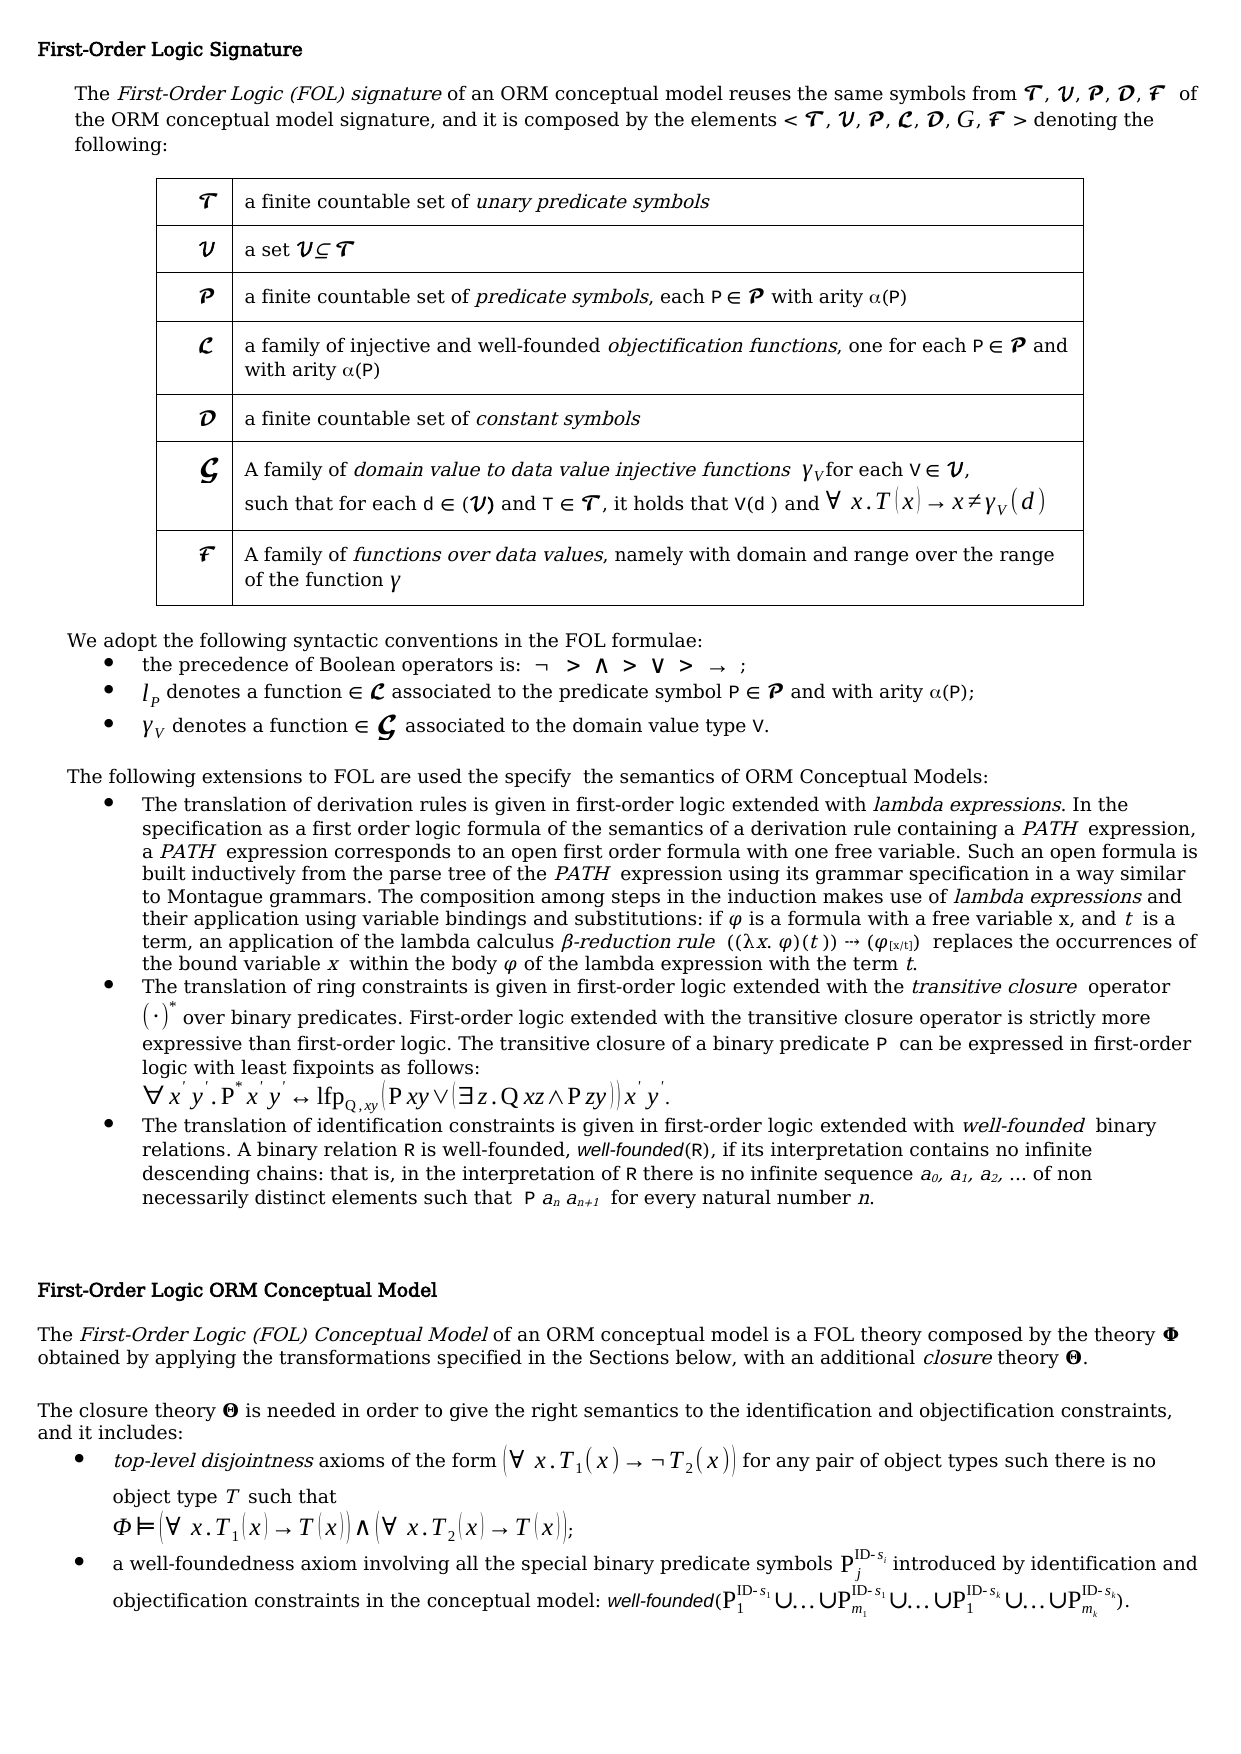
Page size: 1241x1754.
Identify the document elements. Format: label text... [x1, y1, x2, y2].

table_cell 𝓓 [157, 395, 232, 441]
list denotes a function ∈ 𝓛 associated to the predicate symbol P ∈ 𝓟 and with arity (P); [104, 679, 1202, 710]
table_cell A family of domain value to data value injective functions for each V ∈ 𝒱, such that for each d ∈ (𝒱) and T ∈ 𝓣, it holds that V(d ) and [233, 442, 1083, 530]
table_cell a set 𝒱⊆ 𝓣 [233, 226, 1083, 272]
table_cell 𝓟 [157, 273, 232, 321]
table_cell 𝓕 [157, 531, 232, 605]
list top-level disjointness axioms of the form for any pair of object types such there is no object type T such that ; [75, 1443, 1202, 1546]
subtitle We adopt the following syntactic conventions in the FOL formulae: [67, 628, 1202, 651]
table_header a finite countable set of unary predicate symbols [233, 179, 1083, 224]
table_cell A family of functions over data values, namely with domain and range over the range of the function [233, 531, 1083, 605]
list The translation of derivation rules is given in first-order logic extended with lambda expressions. In the specification as a first order logic formula of the semantics of a derivation rule containing a PATH expression, a PATH expression corresponds to an open first order formula with one free variable. Such an open formula is built inductively from the parse tree of the PATH expression using its grammar specification in a way similar to Montague grammars. The composition among steps in the induction makes use of lambda expressions and their application using variable bindings and substitutions: if 𝜑 is a formula with a free variable x, and t is a term, an application of the lambda calculus β-reduction rule ((λx. 𝜑)(t )) ⤏ (𝜑[x/t]) replaces the occurrences of the bound variable x within the body 𝜑 of the lambda expression with the term t. [104, 793, 1202, 974]
table_cell a finite countable set of predicate symbols, each P ∈ 𝓟 with arity (P) [233, 273, 1083, 321]
table_header 𝓣 [157, 179, 232, 224]
text The First-Order Logic (FOL) signature of an ORM conceptual model reuses the same symbols from 𝓣, 𝒱, 𝓟, 𝓓, 𝓕 of the ORM conceptual model signature, and it is composed by the elements < 𝓣, 𝒱, 𝓟, 𝓛, 𝓓, , 𝓕 > denoting the following: [74, 82, 1202, 155]
text The closure theory 𝚯 is needed in order to give the right semantics to the identification and objectification constraints, and it includes: [37, 1398, 1202, 1443]
list the precedence of Boolean operators is: ; [104, 651, 1202, 679]
list denotes a function ∈ associated to the domain value type V. [104, 710, 1202, 742]
list The translation of identification constraints is given in first-order logic extended with well-founded binary relations. A binary relation R is well-founded, well-founded(R), if its interpretation contains no infinite descending chains: that is, in the interpretation of R there is no infinite sequence a0, a1, a2, ... of non necessarily distinct elements such that P an an+1 for every natural number n. [104, 1113, 1202, 1210]
list The translation of ring constraints is given in first-order logic extended with the transitive closure operator over binary predicates. First-order logic extended with the transitive closure operator is strictly more expressive than first-order logic. The transitive closure of a binary predicate P can be expressed in first-order logic with least fixpoints as follows: . [104, 974, 1202, 1113]
table_cell [157, 442, 232, 530]
text The First-Order Logic (FOL) Conceptual Model of an ORM conceptual model is a FOL theory composed by the theory 𝚽 obtained by applying the transformations specified in the Sections below, with an additional closure theory 𝚯. [37, 1323, 1202, 1368]
list a well-foundedness axiom involving all the special binary predicate symbols introduced by identification and objectification constraints in the conceptual model: well-founded(). [75, 1546, 1202, 1619]
table_cell 𝒱 [157, 226, 232, 272]
subtitle First-Order Logic Signature [37, 37, 1202, 60]
table_cell a finite countable set of constant symbols [233, 395, 1083, 441]
table_cell 𝓛 [157, 322, 232, 394]
text The following extensions to FOL are used the specify the semantics of ORM Conceptual Models: [67, 764, 1202, 787]
table_cell a family of injective and well-founded objectification functions, one for each P ∈ 𝓟 and with arity (P) [233, 322, 1083, 394]
subtitle First-Order Logic ORM Conceptual Model [37, 1278, 1202, 1300]
